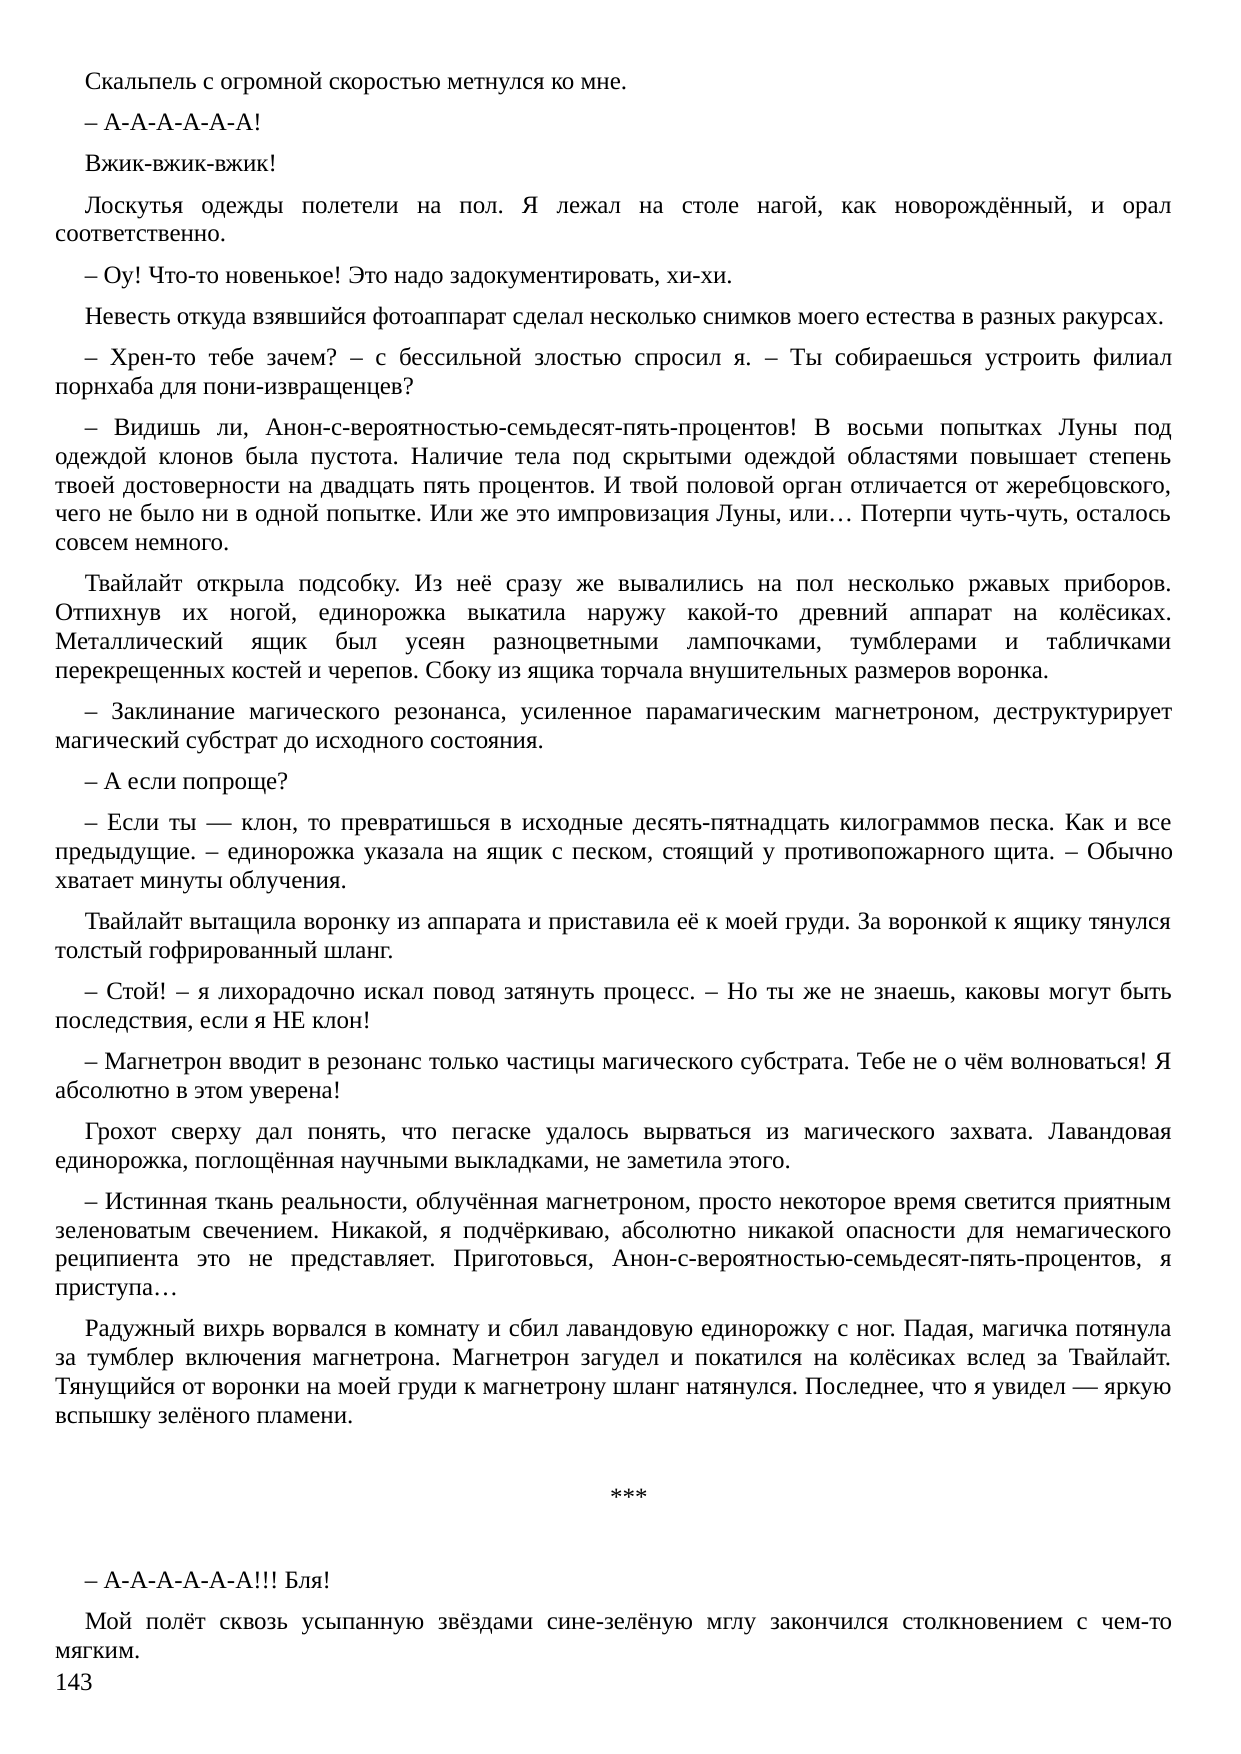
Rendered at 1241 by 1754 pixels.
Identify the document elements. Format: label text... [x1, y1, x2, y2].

text Твайлайт вытащила воронку из аппарата и приставила её к моей груди. За воронкой к ящику тянулся толстый гофрированный шланг. [55, 906, 1173, 963]
text – А-А-А-А-А-А!!! Бля! [55, 1565, 1173, 1593]
text Мой полёт сквозь усыпанную звёздами сине-зелёную мглу закончился столкновением с чем-то мягким. [55, 1606, 1173, 1663]
text – Если ты — клон, то превратишься в исходные десять-пятнадцать килограммов песка. Как и все предыдущие. – единорожка указала на ящик с песком, стоящий у противопожарного щита. – Обычно хватает минуты облучения. [55, 807, 1173, 893]
text Скальпель с огромной скоростью метнулся ко мне. [55, 66, 1173, 95]
text *** [55, 1482, 1173, 1511]
text – Истинная ткань реальности, облучённая магнетроном, просто некоторое время светится приятным зеленоватым свечением. Никакой, я подчёркиваю, абсолютно никакой опасности для немагического реципиента это не представляет. Приготовься, Анон-с-вероятностью-семьдесят-пять-процентов, я приступа… [55, 1186, 1173, 1301]
text – Видишь ли, Анон-с-вероятностью-семьдесят-пять-процентов! В восьми попытках Луны под одеждой клонов была пустота. Наличие тела под скрытыми одеждой областями повышает степень твоей достоверности на двадцать пять процентов. И твой половой орган отличается от жеребцовского, чего не было ни в одной попытке. Или же это импровизация Луны, или… Потерпи чуть-чуть, осталось совсем немного. [55, 412, 1173, 556]
text – Хрен-то тебе зачем? – с бессильной злостью спросил я. – Ты собираешься устроить филиал порнхаба для пони-извращенцев? [55, 342, 1173, 400]
text Лоскутья одежды полетели на пол. Я лежал на столе нагой, как новорождённый, и орал соответственно. [55, 190, 1173, 247]
text Грохот сверху дал понять, что пегаске удалось вырваться из магического захвата. Лавандовая единорожка, поглощённая научными выкладками, не заметила этого. [55, 1116, 1173, 1173]
text Вжик-вжик-вжик! [55, 148, 1173, 177]
text – Оу! Что-то новенькое! Это надо задокументировать, хи-хи. [55, 260, 1173, 288]
text – Стой! – я лихорадочно искал повод затянуть процесс. – Но ты же не знаешь, каковы могут быть последствия, если я НЕ клон! [55, 976, 1173, 1033]
text – А-А-А-А-А-А! [55, 107, 1173, 136]
text Радужный вихрь ворвался в комнату и сбил лавандовую единорожку с ног. Падая, магичка потянула за тумблер включения магнетрона. Магнетрон загудел и покатился на колёсиках вслед за Твайлайт. Тянущийся от воронки на моей груди к магнетрону шланг натянулся. Последнее, что я увидел — яркую вспышку зелёного пламени. [55, 1313, 1173, 1428]
text Твайлайт открыла подсобку. Из неё сразу же вывалились на пол несколько ржавых приборов. Отпихнув их ногой, единорожка выкатила наружу какой-то древний аппарат на колёсиках. Металлический ящик был усеян разноцветными лампочками, тумблерами и табличками перекрещенных костей и черепов. Сбоку из ящика торчала внушительных размеров воронка. [55, 568, 1173, 683]
text – А если попроще? [55, 766, 1173, 795]
text – Заклинание магического резонанса, усиленное парамагическим магнетроном, деструктурирует магический субстрат до исходного состояния. [55, 696, 1173, 753]
text – Магнетрон вводит в резонанс только частицы магического субстрата. Тебе не о чём волноваться! Я абсолютно в этом уверена! [55, 1046, 1173, 1103]
text Невесть откуда взявшийся фотоаппарат сделал несколько снимков моего естества в разных ракурсах. [55, 301, 1173, 330]
